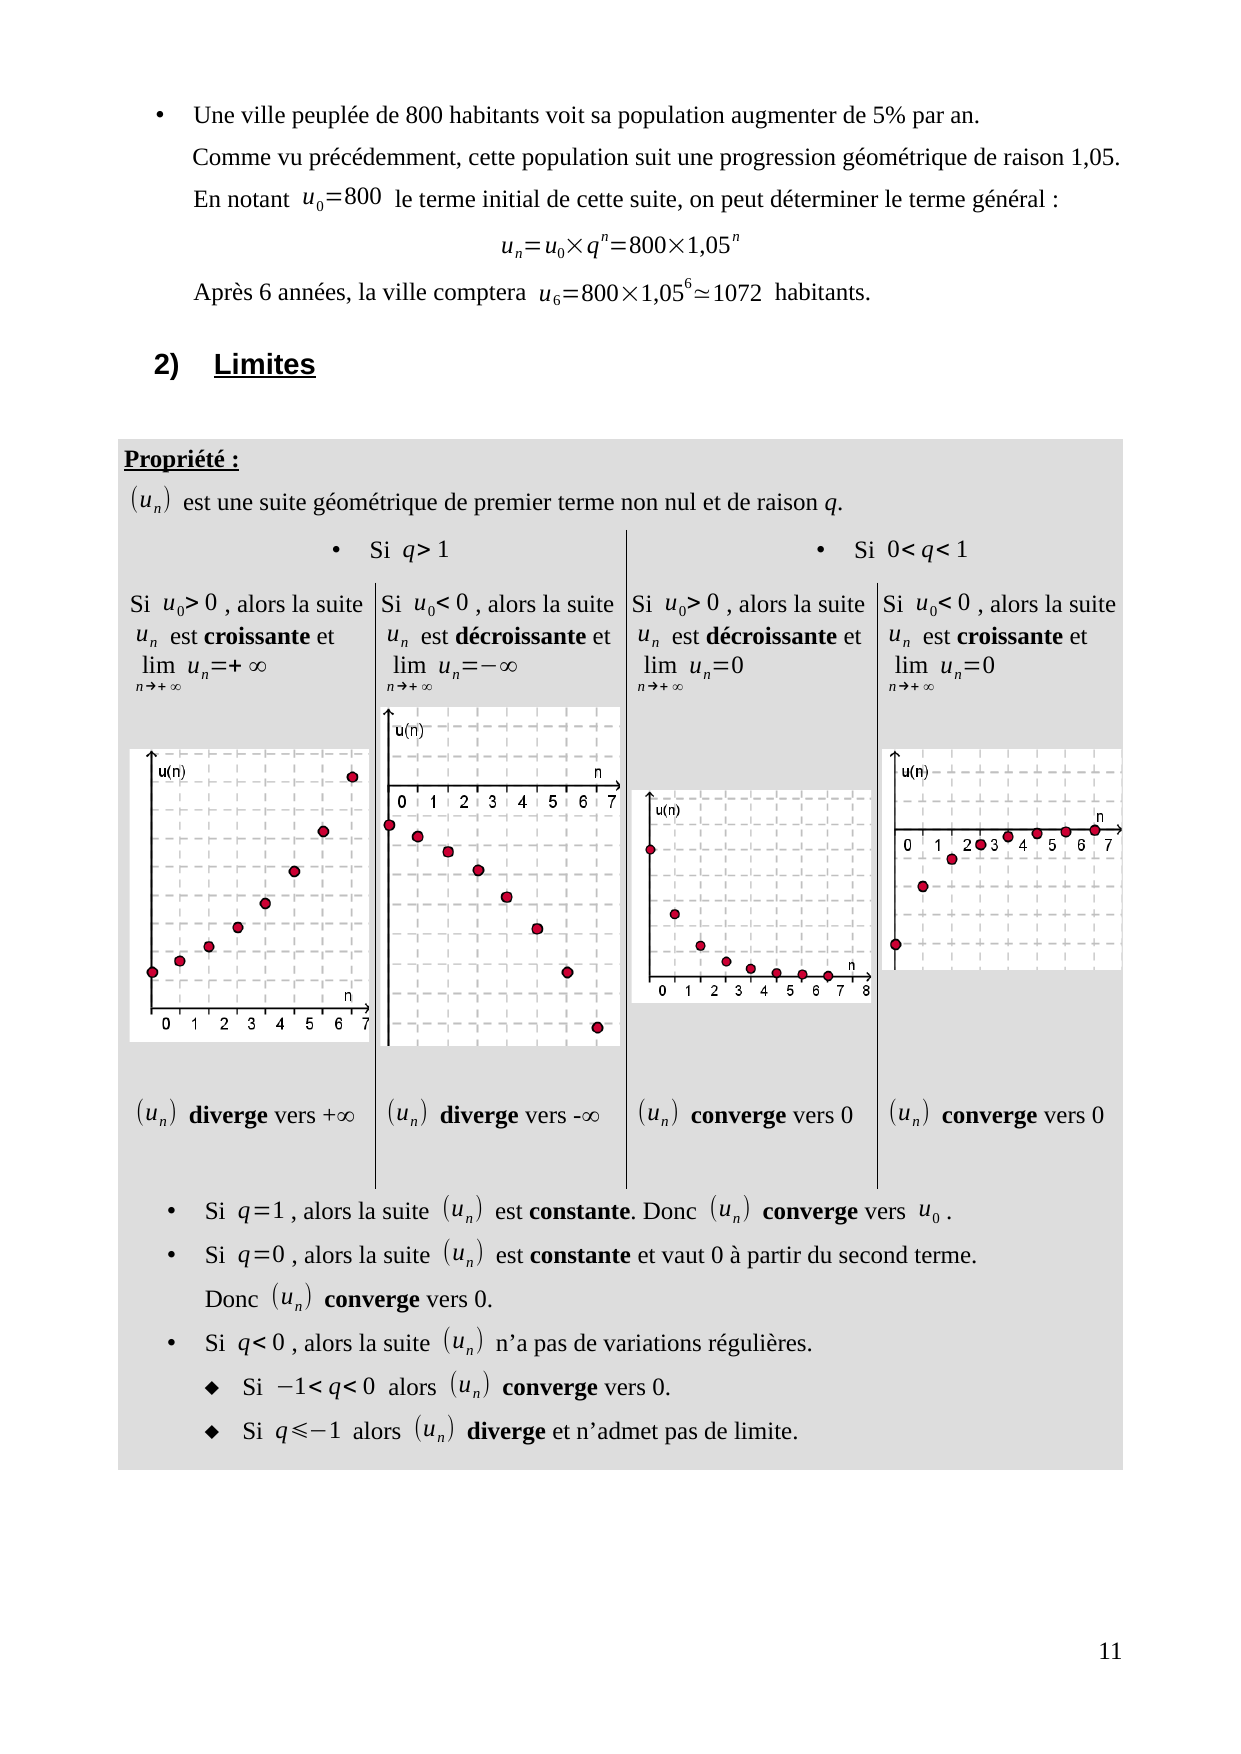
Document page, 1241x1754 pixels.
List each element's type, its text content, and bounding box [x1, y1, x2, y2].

table_cell Si , alors la suite est croissante et [878, 583, 1123, 1093]
table_header Si [124, 530, 626, 582]
table_cell Si , alors la suite est constante. Donc converge vers . Si , alors la suite est constante et vaut 0 à partir du second terme. Donc converge vers 0. Si , alors la suite n’a pas de variations régulières. Si alors converge vers 0. Si alors diverge et n’admet pas de limite. [124, 1189, 1123, 1464]
table_cell diverge vers -∞ [376, 1093, 626, 1189]
table_cell diverge vers +∞ [124, 1093, 375, 1189]
list Une ville peuplée de 800 habitants voit sa population augmenter de 5% par an. [156, 100, 1122, 129]
table_header Propriété : est une suite géométrique de premier terme non nul et de raison q. [118, 439, 1123, 1470]
text Comme vu précédemment, cette population suit une progression géométrique de raison 1,05. [192, 142, 1122, 170]
table_header Si [627, 530, 1123, 582]
list Après 6 années, la ville comptera habitants. [156, 274, 1122, 309]
table_cell Si , alors la suite est décroissante et [376, 583, 626, 1093]
table_cell converge vers 0 [627, 1093, 877, 1189]
subtitle Limites [153, 347, 1122, 380]
table_cell Si , alors la suite est décroissante et [627, 583, 877, 1093]
table_cell Si , alors la suite est croissante et [124, 583, 375, 1093]
list En notant le terme initial de cette suite, on peut déterminer le terme général : [156, 183, 1122, 214]
table_cell converge vers 0 [878, 1093, 1123, 1189]
